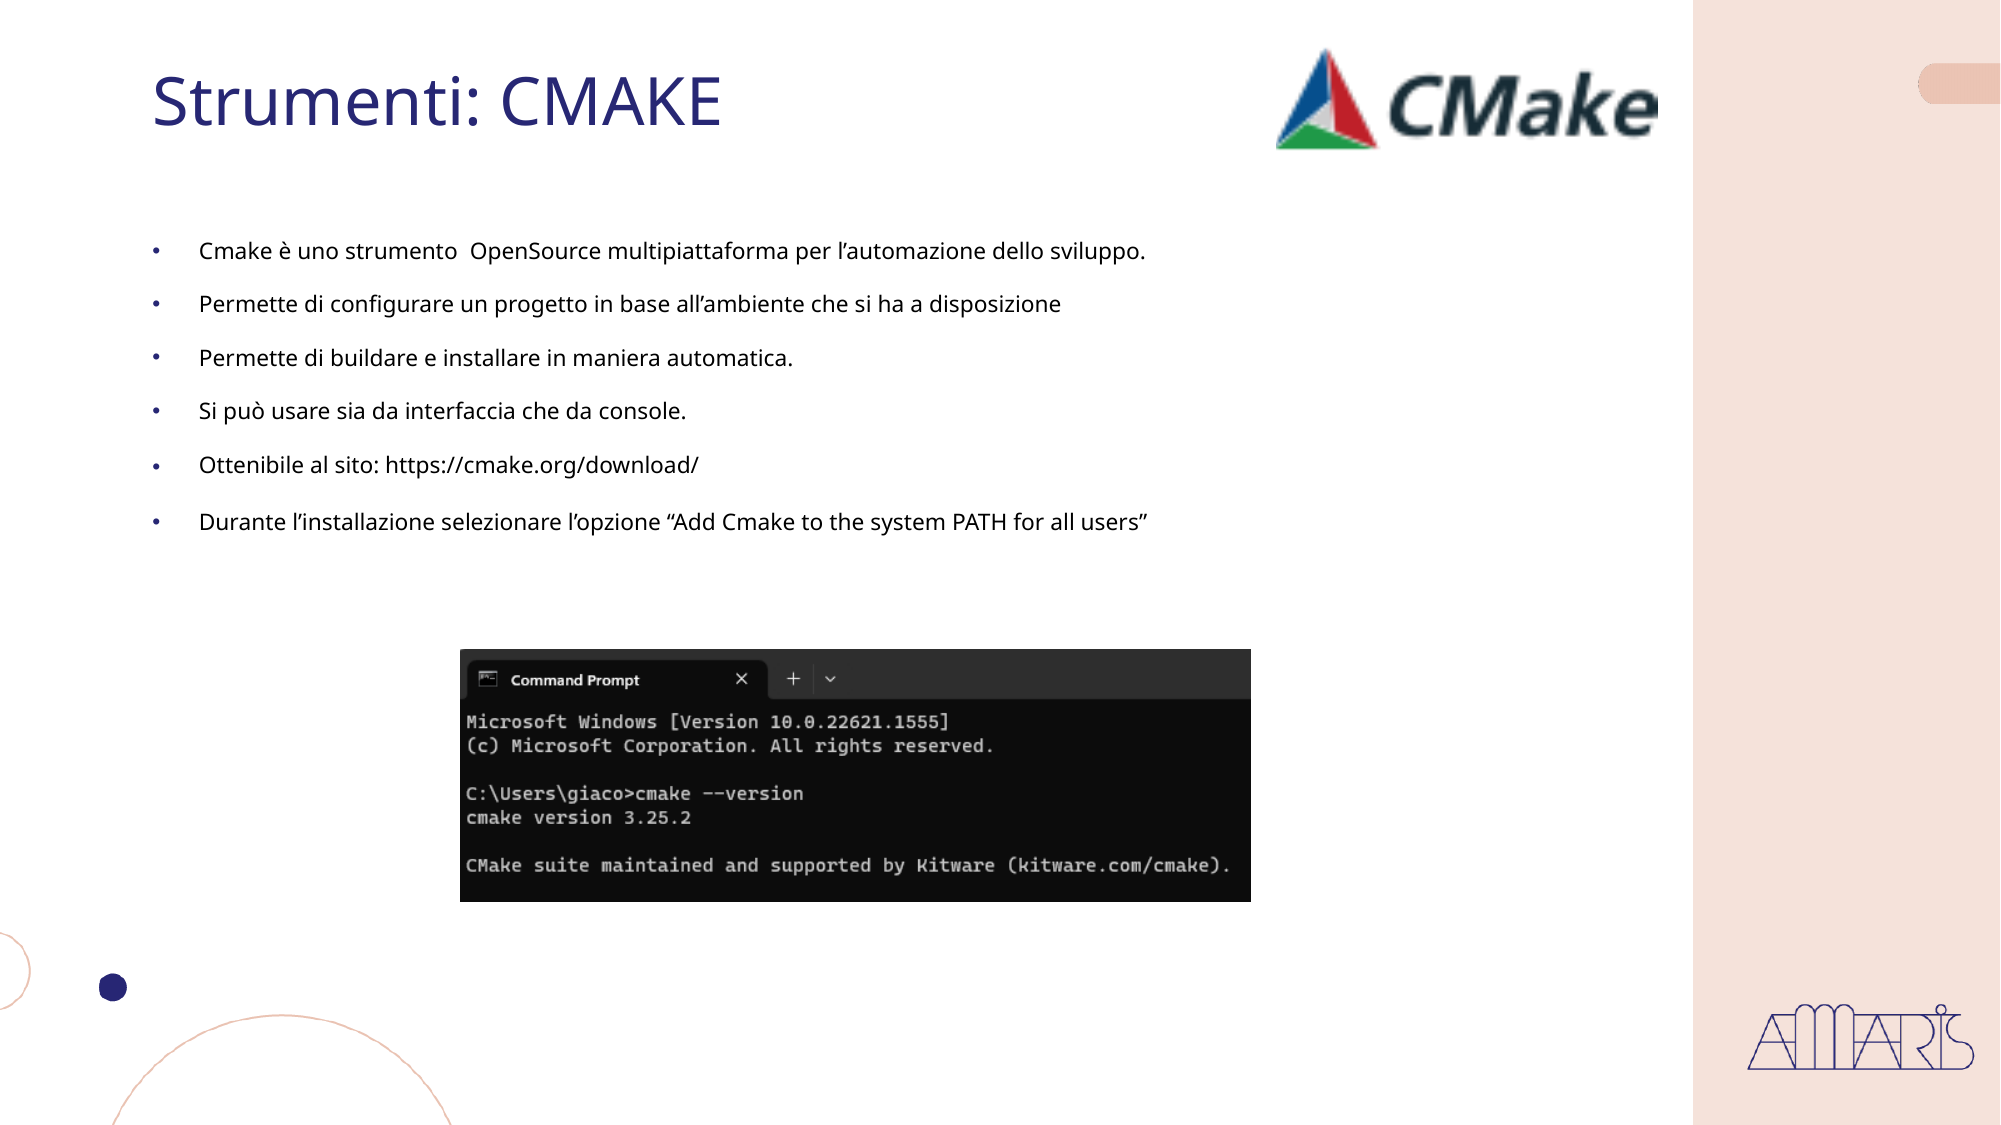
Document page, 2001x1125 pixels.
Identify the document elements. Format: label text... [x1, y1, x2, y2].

title Strumenti: CMAKE [137, 59, 1276, 148]
picture [460, 649, 1251, 902]
picture [1276, 28, 1658, 179]
list Cmake è uno strumento OpenSource multipiattaforma per l’automazione dello sviluppo. Permette di configurare un progetto in base all’ambiente che si ha a disposizione Permette di buildare e installare in maniera automatica. Si può usare sia da interfaccia che da console. Ottenibile al sito: https://cmake.org/download/ Durante l’installazione selezionare l’opzione “Add Cmake to the system PATH for all users” [137, 223, 1574, 541]
